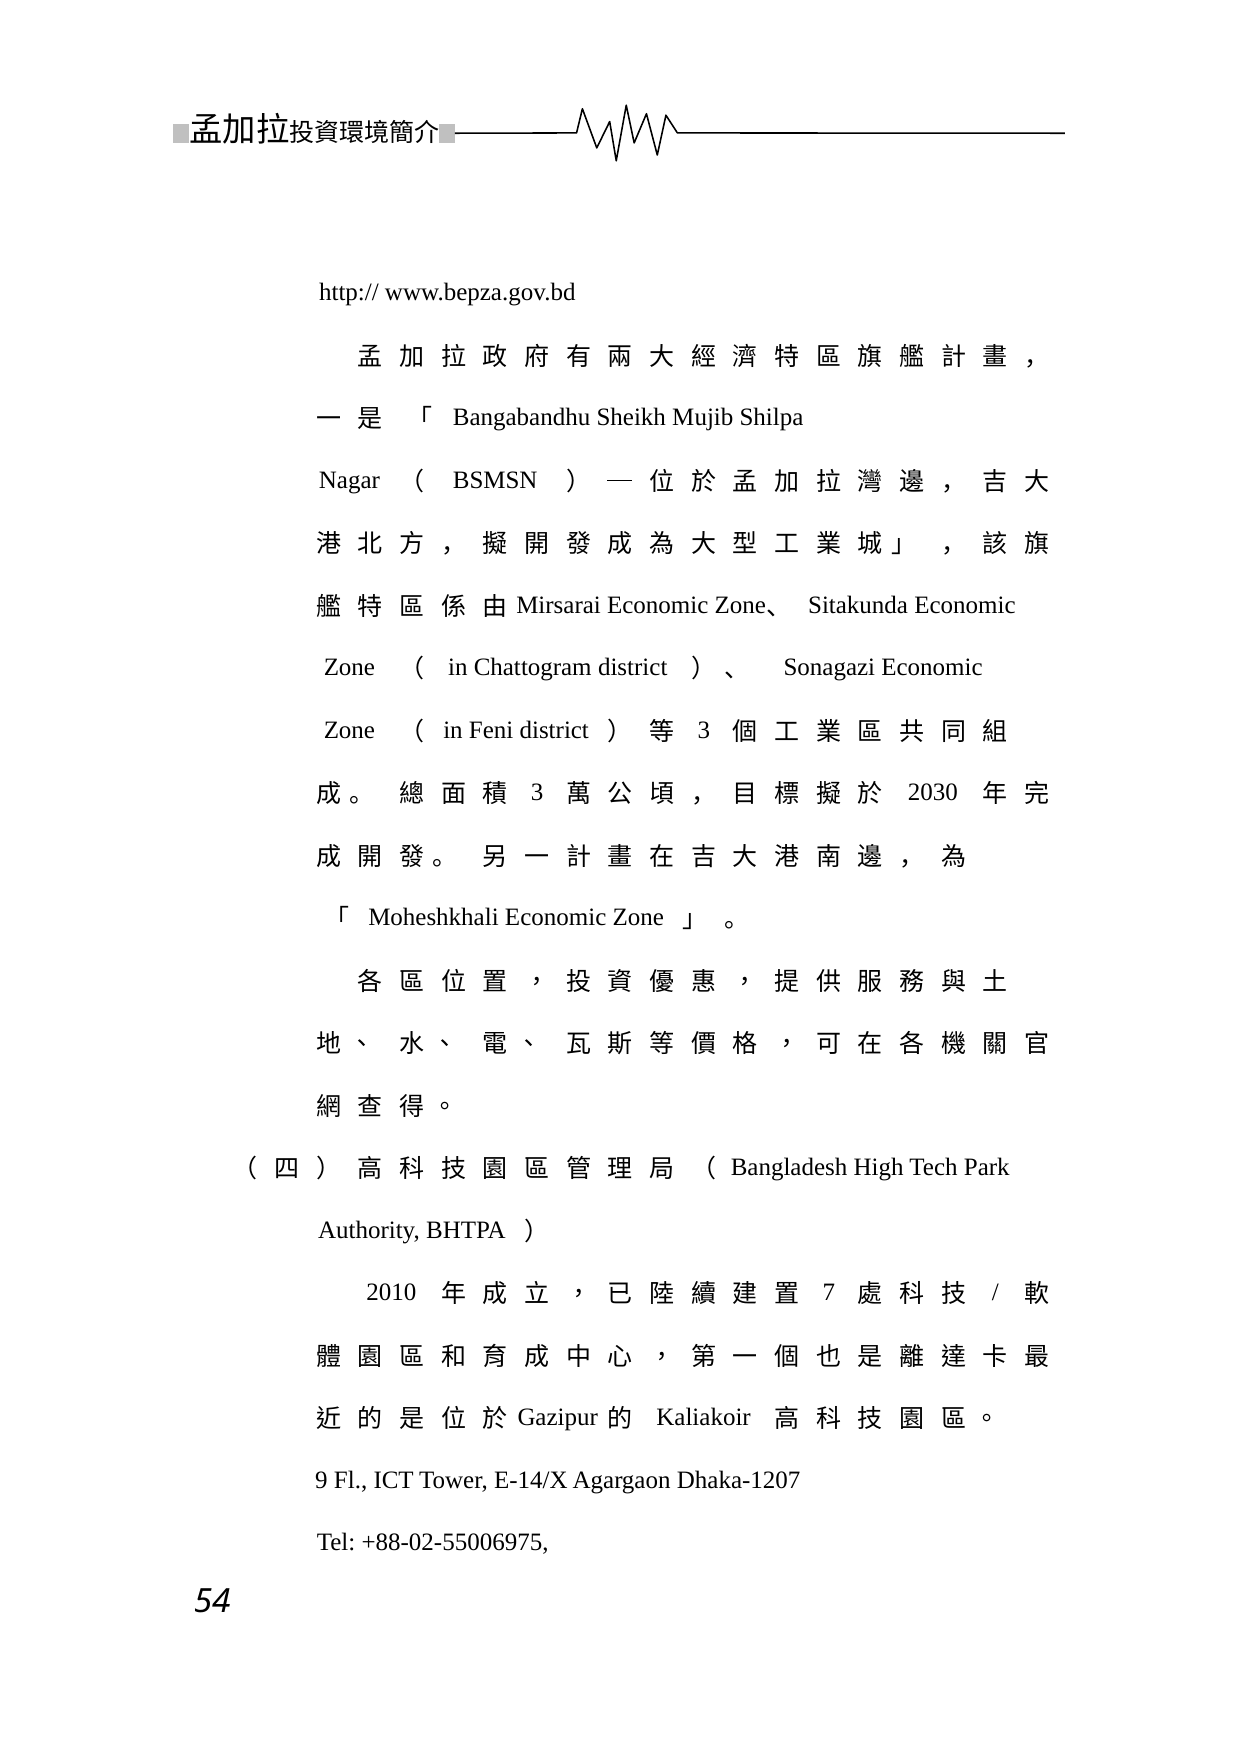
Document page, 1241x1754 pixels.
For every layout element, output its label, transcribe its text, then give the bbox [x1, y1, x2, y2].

text Tel: +88-02-55006975, [281, 1500, 1058, 1563]
text （四）高科技園區管理局（Bangladesh High Tech Park Authority, BHTPA） [207, 1125, 1058, 1250]
text http:// www.bepza.gov.bd [281, 250, 1058, 313]
text 2010年成立，已陸續建置7處科技/軟體園區和育成中心，第一個也是離達卡最近的是位於Gazipur的Kaliakoir高科技園區。 [281, 1250, 1058, 1438]
text 各區位置，投資優惠，提供服務與土地、水、電、瓦斯等價格，可在各機關官網查得。 [281, 938, 1058, 1125]
text 孟加拉政府有兩大經濟特區旗艦計畫，一是「Bangabandhu Sheikh Mujib Shilpa Nagar（BSMSN）─位於孟加拉灣邊，吉大港北方，擬開發成為大型工業城」，該旗艦特區係由Mirsarai Economic Zone、Sitakunda Economic Zone（in Chattogram district）、Sonagazi Economic Zone（in Feni district）等3個工業區共同組成。總面積3萬公頃，目標擬於2030年完成開發。另一計畫在吉大港南邊，為「Moheshkhali Economic Zone」。 [281, 313, 1058, 938]
text 9 Fl., ICT Tower, E-14/X Agargaon Dhaka-1207 [281, 1438, 1058, 1500]
